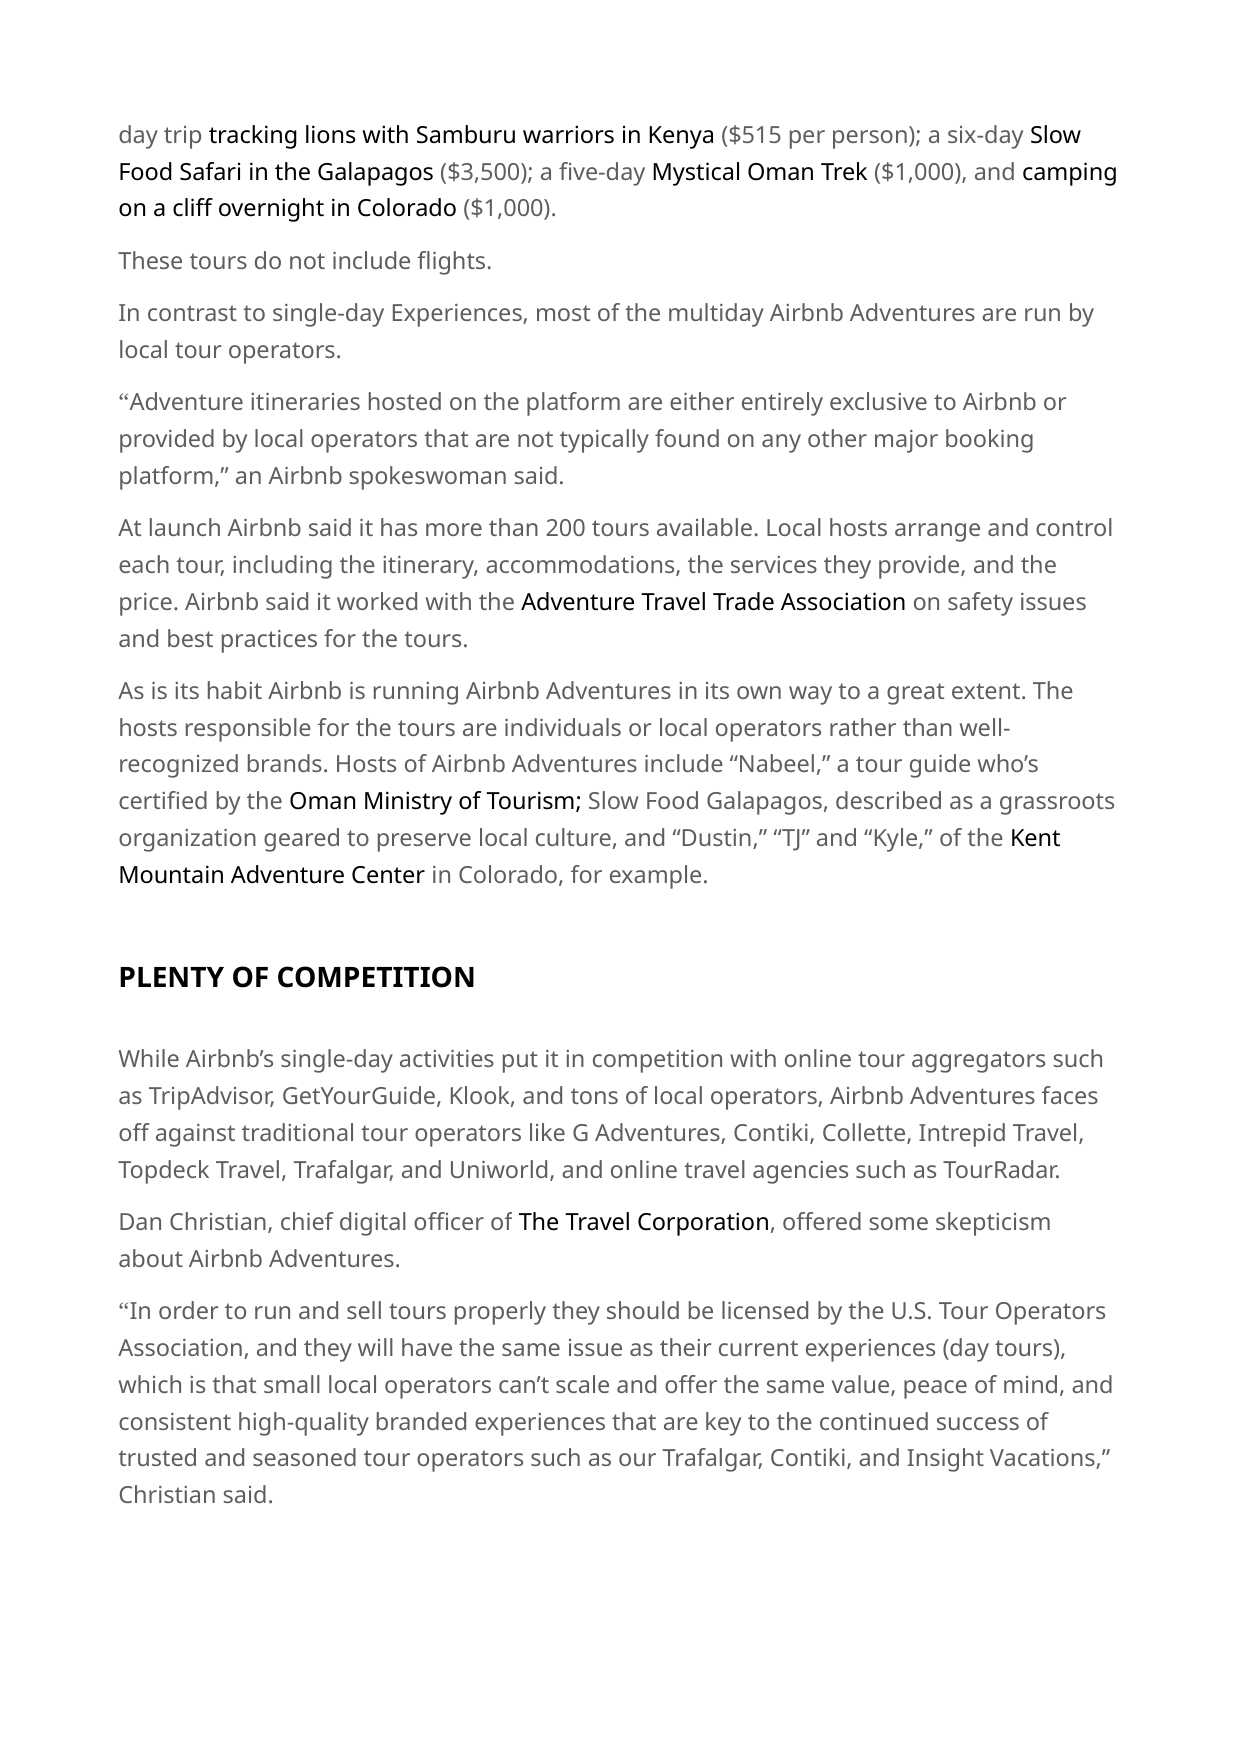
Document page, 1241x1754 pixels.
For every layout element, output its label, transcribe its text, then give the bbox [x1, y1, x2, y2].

text day trip tracking lions with Samburu warriors in Kenya ($515 per person); a six-day Slow Food Safari in the Galapagos ($3,500); a five-day Mystical Oman Trek ($1,000), and camping on a cliff overnight in Colorado ($1,000). [118, 118, 1122, 224]
text As is its habit Airbnb is running Airbnb Adventures in its own way to a great extent. The hosts responsible for the tours are individuals or local operators rather than well-recognized brands. Hosts of Airbnb Adventures include “Nabeel,” a tour guide who’s certified by the Oman Ministry of Tourism; Slow Food Galapagos, described as a grassroots organization geared to preserve local culture, and “Dustin,” “TJ” and “Kyle,” of the Kent Mountain Adventure Center in Colorado, for example. [118, 674, 1122, 890]
text “In order to run and sell tours properly they should be licensed by the U.S. Tour Operators Association, and they will have the same issue as their current experiences (day tours), which is that small local operators can’t scale and offer the same value, peace of mind, and consistent high-quality branded experiences that are key to the continued success of trusted and seasoned tour operators such as our Trafalgar, Contiki, and Insight Vacations,” Christian said. [118, 1294, 1122, 1510]
text Dan Christian, chief digital officer of The Travel Corporation, offered some skepticism about Airbnb Adventures. [118, 1205, 1122, 1274]
text “Adventure itineraries hosted on the platform are either entirely exclusive to Airbnb or provided by local operators that are not typically found on any other major booking platform,” an Airbnb spokeswoman said. [118, 386, 1122, 491]
subtitle PLENTY OF COMPETITION [118, 957, 1122, 996]
text In contrast to single-day Experiences, most of the multiday Airbnb Adventures are run by local tour operators. [118, 296, 1122, 365]
text While Airbnb’s single-day activities put it in competition with online tour aggregators such as TripAdvisor, GetYourGuide, Klook, and tons of local operators, Airbnb Adventures faces off against traditional tour operators like G Adventures, Contiki, Collette, Intrepid Travel, Topdeck Travel, Trafalgar, and Uniworld, and online travel agencies such as TourRadar. [118, 1043, 1122, 1185]
text At launch Airbnb said it has more than 200 tours available. Local hosts arrange and control each tour, including the itinerary, accommodations, the services they provide, and the price. Airbnb said it worked with the Adventure Travel Trade Association on safety issues and best practices for the tours. [118, 512, 1122, 654]
text These tours do not include flights. [118, 244, 1122, 276]
